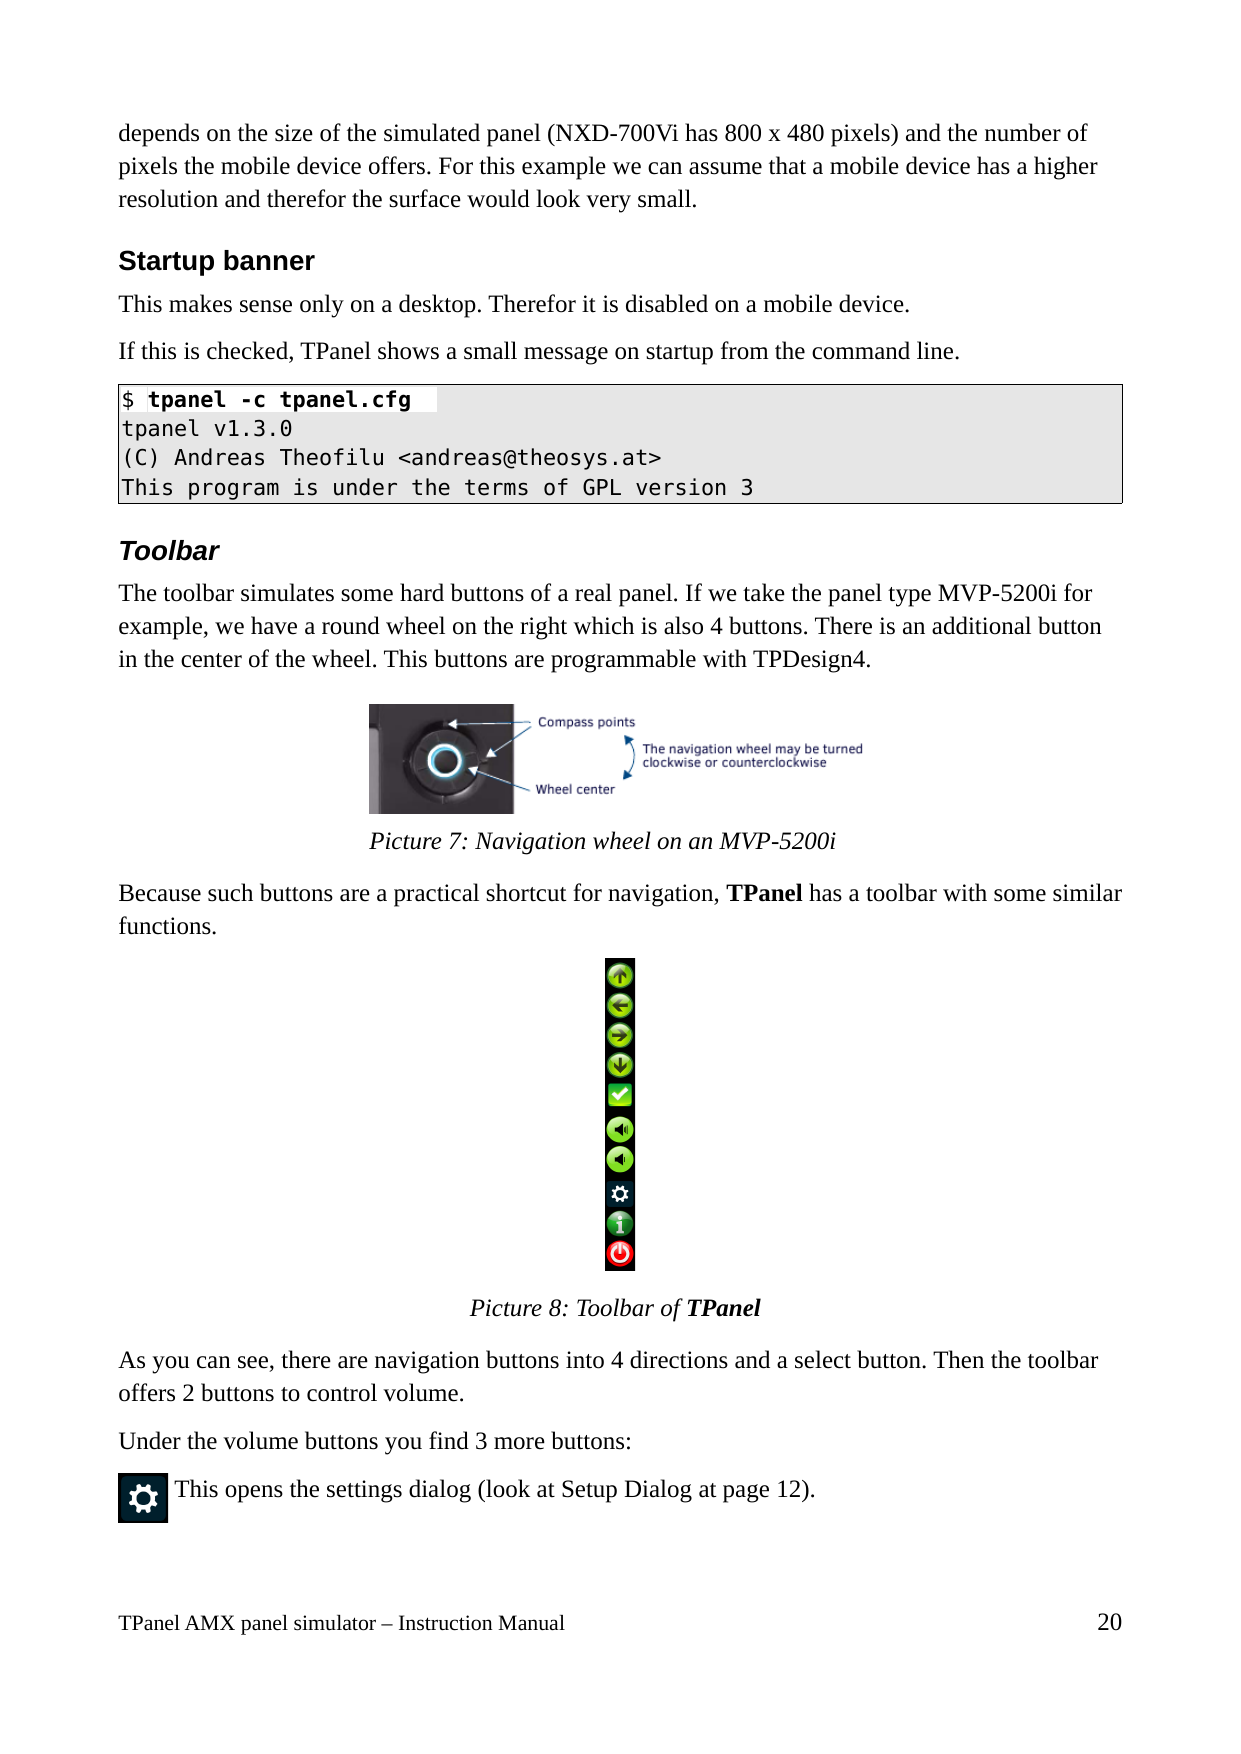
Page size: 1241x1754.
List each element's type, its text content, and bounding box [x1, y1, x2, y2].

picture [605, 958, 636, 1271]
picture [118, 1473, 169, 1523]
text If this is checked, TPanel shows a small message on startup from the command line. [118, 336, 1122, 365]
picture [369, 704, 872, 814]
text $ tpanel -c tpanel.cfg tpanel v1.3.0 (C) Andreas Theofilu <andreas@theosys.at> This program is under the terms of GPL version 3 [119, 385, 1122, 503]
text Picture 8: Toolbar of TPanel [469, 1293, 771, 1322]
subtitle Startup banner [118, 244, 1122, 276]
text Because such buttons are a practical shortcut for navigation, TPanel has a toolbar with some similar functions. [118, 692, 1122, 940]
text This makes sense only on a desktop. Therefor it is disabled on a mobile device. [118, 289, 1122, 317]
text The toolbar simulates some hard buttons of a real panel. If we take the panel type MVP-5200i for example, we have a round wheel on the right which is also 4 buttons. There is an additional button in the center of the wheel. This buttons are programmable with TPDesign4. [118, 578, 1122, 673]
text depends on the size of the simulated panel (NXD-700Vi has 800 x 480 pixels) and the number of pixels the mobile device offers. For this example we can assume that a mobile device has a higher resolution and therefor the surface would look very small. [118, 118, 1122, 213]
text As you can see, there are navigation buttons into 4 directions and a select button. Then the toolbar offers 2 buttons to control volume. [118, 1271, 1122, 1407]
text Under the volume buttons you find 3 more buttons: [118, 1426, 1122, 1455]
text Picture 7: Navigation wheel on an MVP-5200i [369, 814, 871, 855]
text This opens the settings dialog (look at Setup Dialog at page 12). [169, 1474, 1122, 1502]
subtitle Toolbar [118, 534, 1122, 566]
